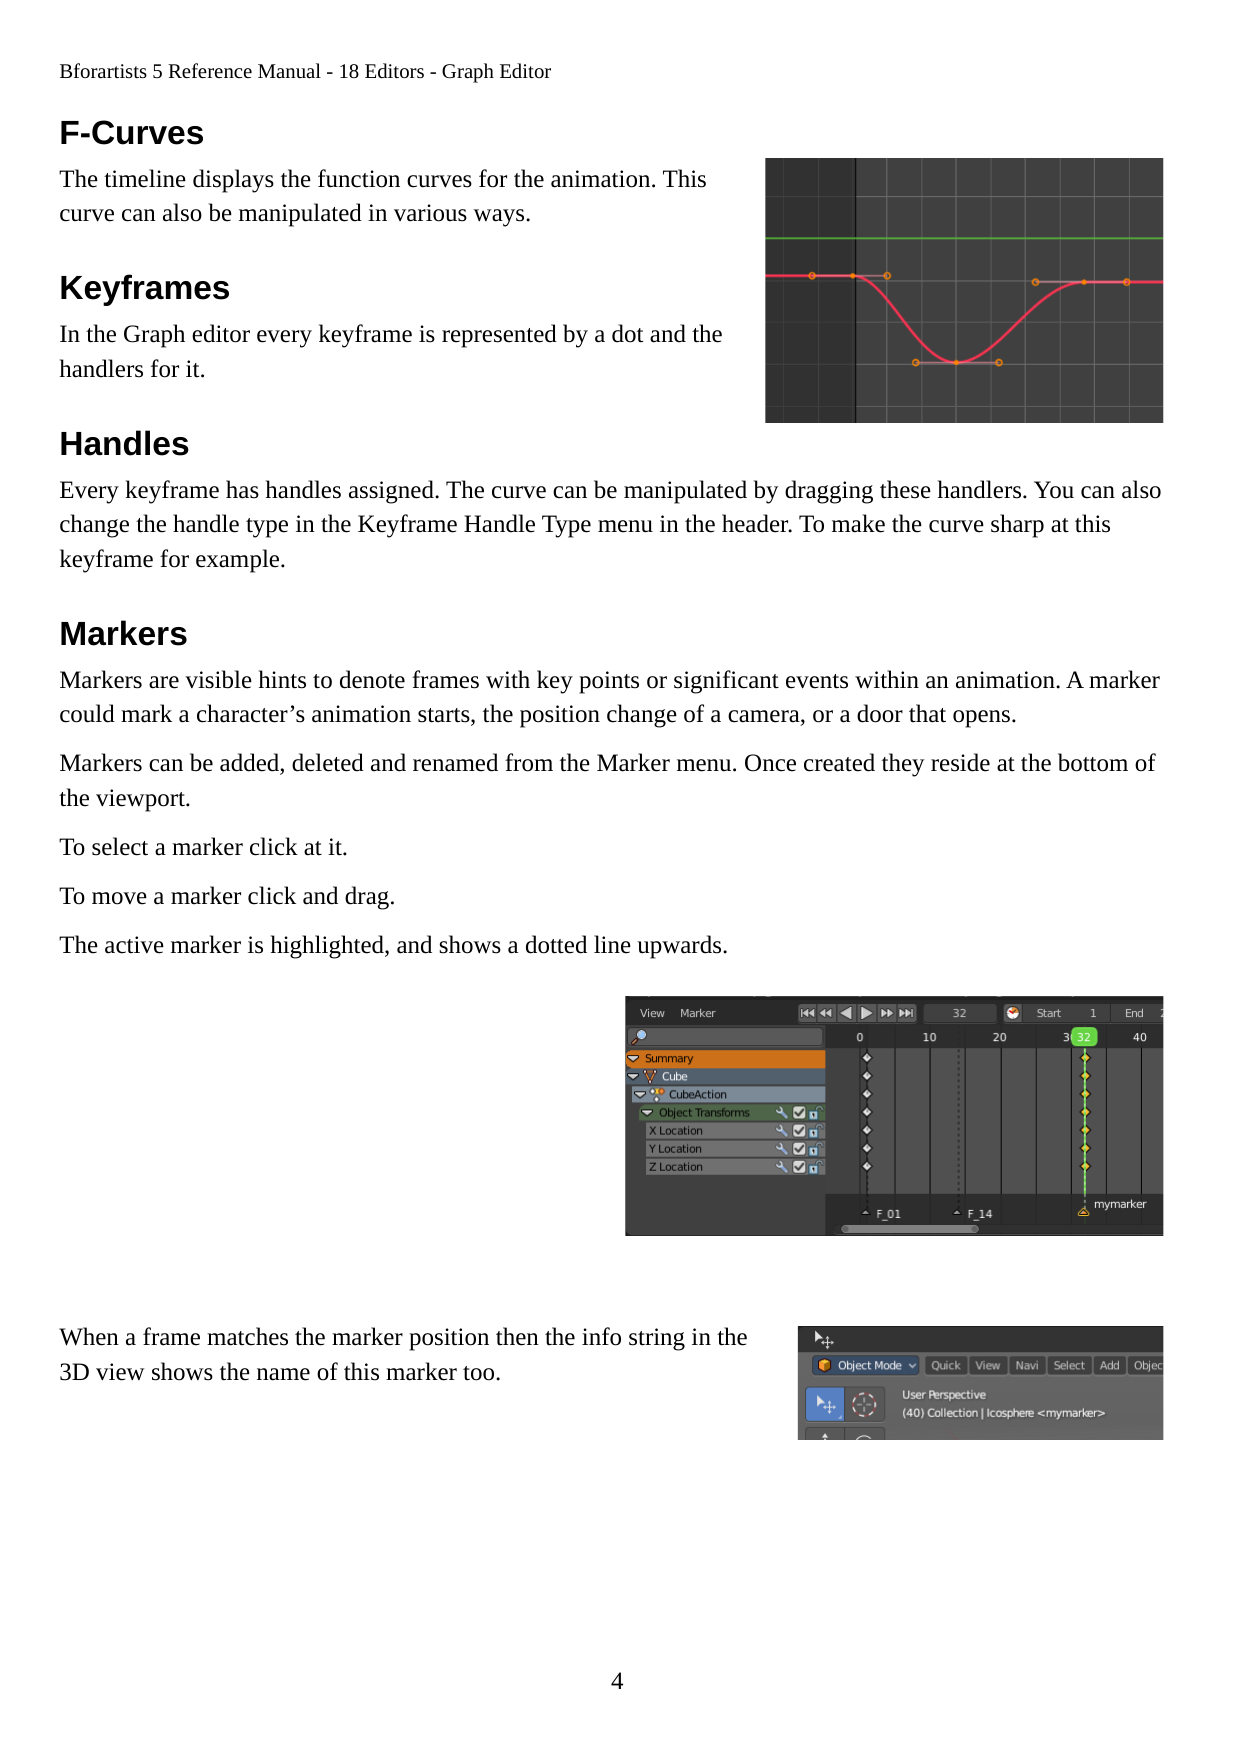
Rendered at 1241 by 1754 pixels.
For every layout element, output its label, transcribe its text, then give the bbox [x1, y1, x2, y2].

text Markers can be added, deleted and renamed from the Marker menu. Once created they reside at the bottom of the viewport. [59, 748, 1181, 812]
subtitle [1164, 268, 1181, 307]
picture [765, 158, 1164, 423]
text The timeline displays the function curves for the animation. This curve can also be manipulated in various ways. [59, 164, 765, 227]
text In the Graph editor every keyframe is represented by a dot and the handlers for it. [59, 319, 765, 382]
subtitle Markers [59, 614, 1181, 652]
text To select a marker click at it. [59, 832, 1181, 861]
picture [797, 1326, 1164, 1440]
subtitle Handles [59, 424, 1181, 462]
text The active marker is highlighted, and shows a dotted line upwards. [59, 930, 1181, 959]
text Markers are visible hints to denote frames with key points or significant events within an animation. A marker could mark a character’s animation starts, the position change of a camera, or a door that opens. [59, 665, 1181, 728]
text To move a marker click and drag. [59, 881, 1181, 910]
subtitle Keyframes [59, 268, 765, 307]
text Every keyframe has handles assigned. The curve can be manipulated by dragging these handlers. You can also change the handle type in the Keyframe Handle Type menu in the header. To make the curve sharp at this keyframe for example. [59, 475, 1181, 572]
picture [625, 996, 1164, 1236]
subtitle F-Curves [59, 113, 1181, 151]
text When a frame matches the marker position then the info string in the 3D view shows the name of this marker too. [59, 1322, 1181, 1386]
